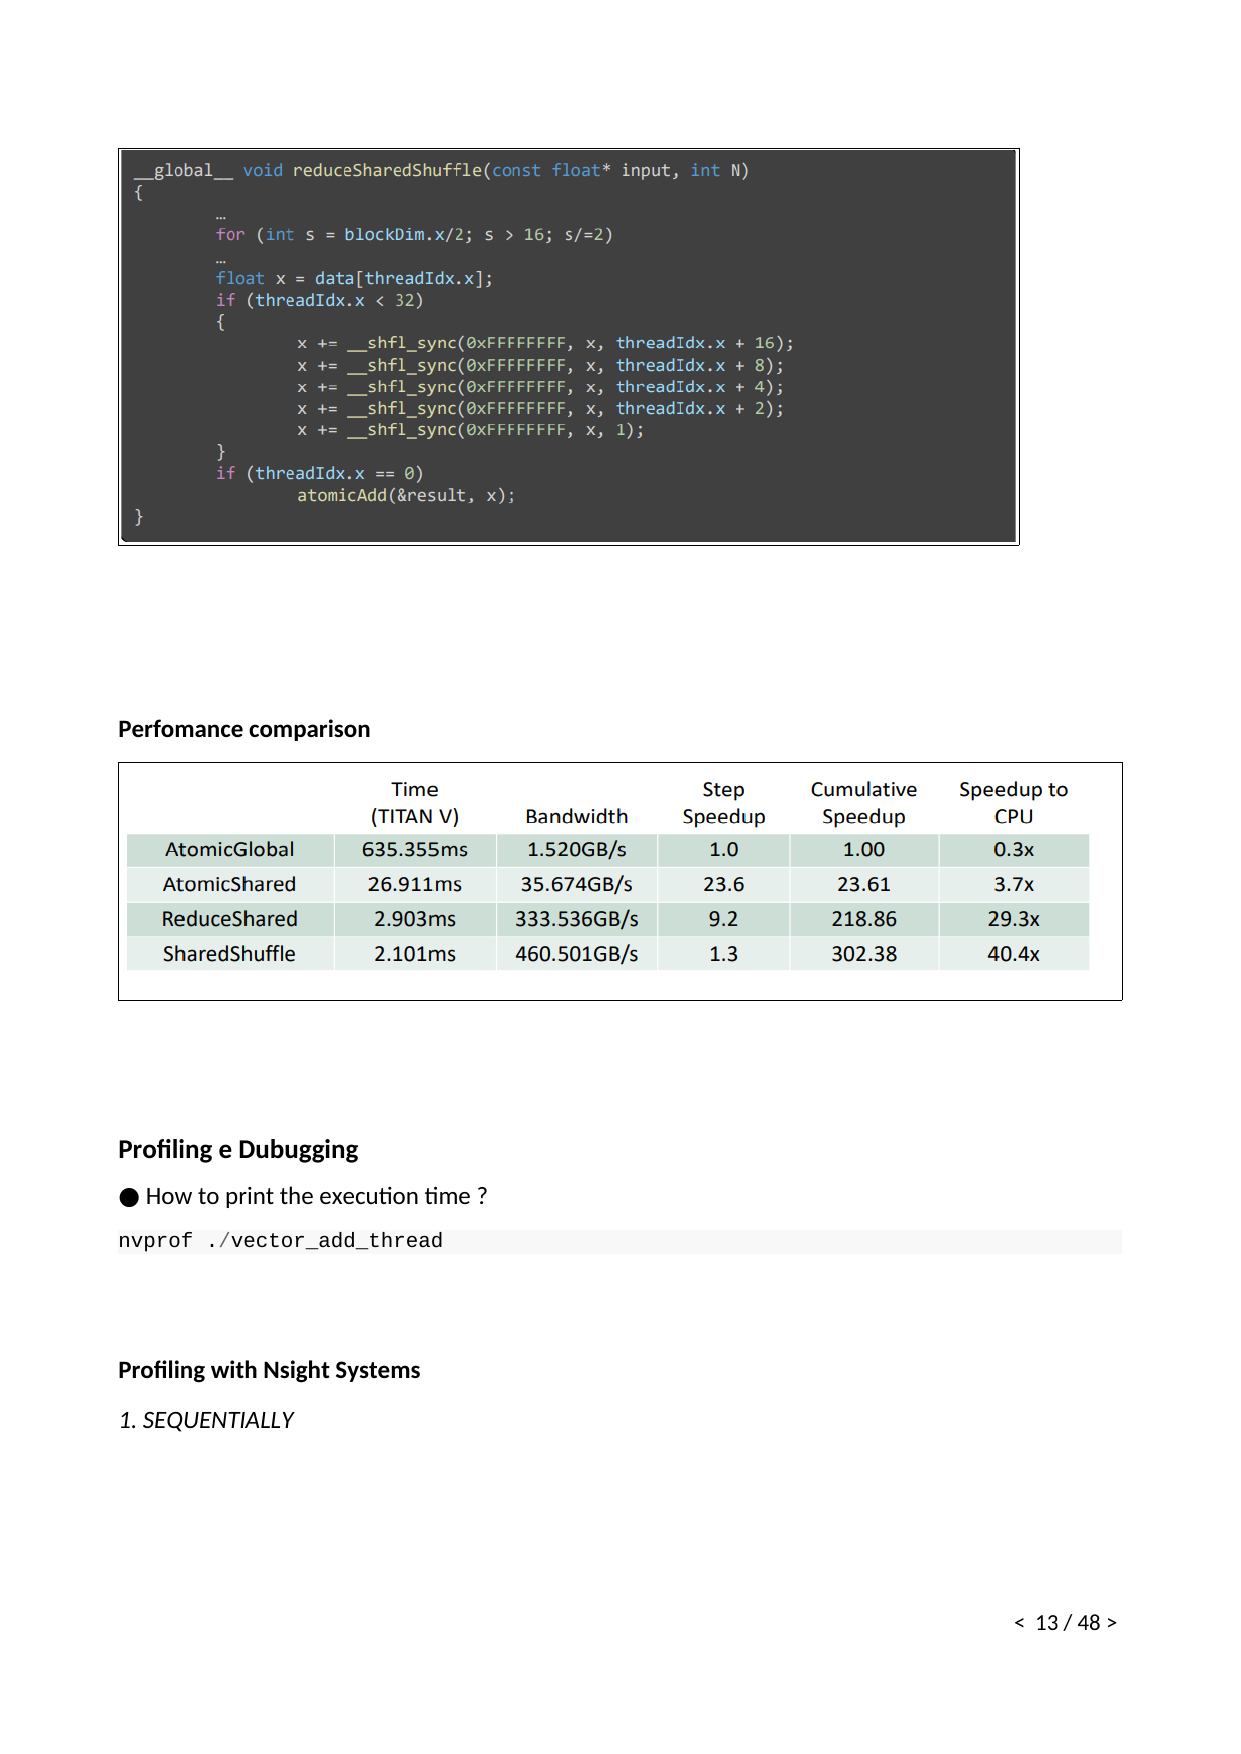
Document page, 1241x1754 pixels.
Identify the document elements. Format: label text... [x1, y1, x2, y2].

text nvprof ./vector_add_thread [118, 1230, 1122, 1254]
subtitle Profiling e Dubugging [118, 1133, 1122, 1166]
picture [121, 150, 1016, 542]
text Perfomance comparison [118, 713, 1122, 743]
text ● How to print the execution time ? [118, 1180, 1122, 1211]
text 1. SEQUENTIALLY [118, 1404, 1122, 1434]
text Profiling with Nsight Systems [118, 1354, 1122, 1385]
picture [121, 765, 1119, 997]
